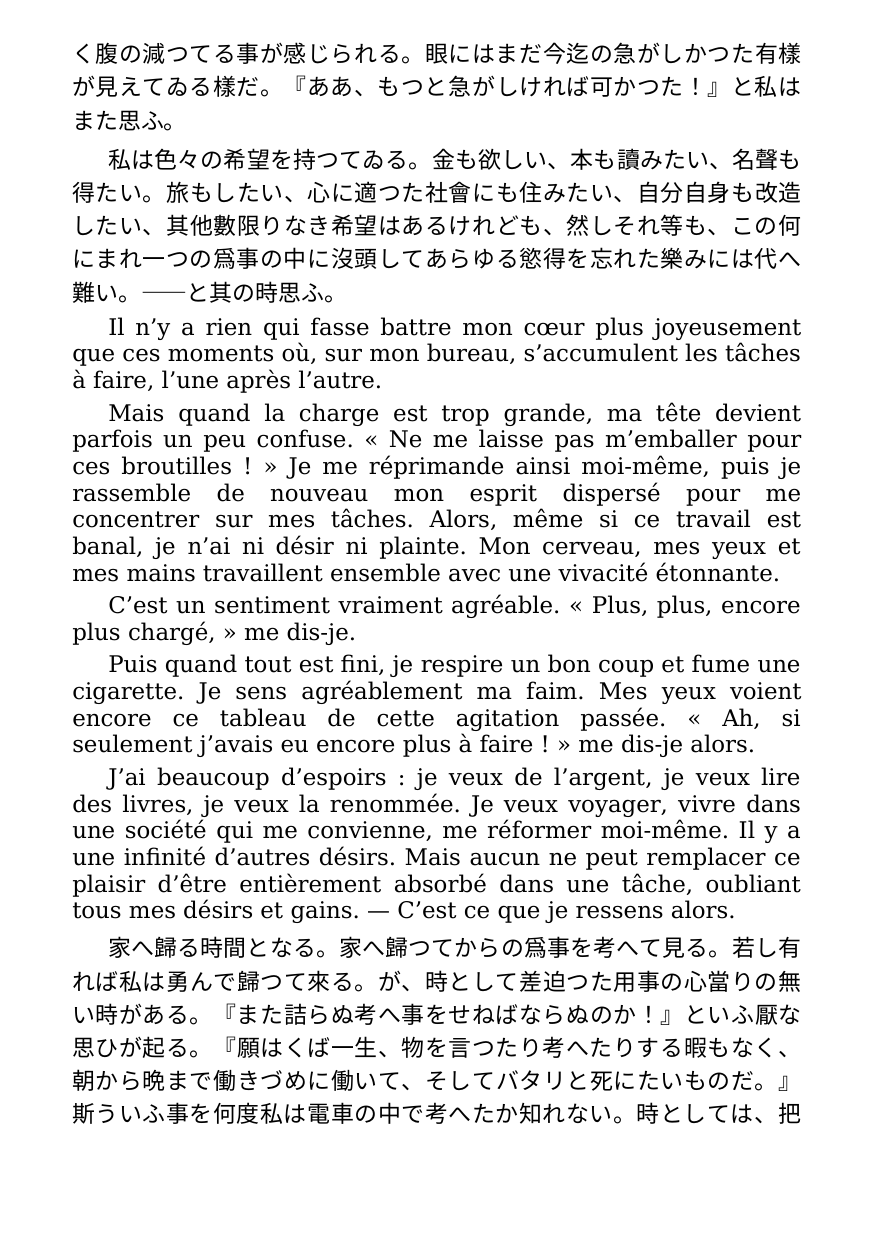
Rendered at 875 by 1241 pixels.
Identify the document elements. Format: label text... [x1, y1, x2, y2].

text Mais quand la charge est trop grande, ma tête devient parfois un peu confuse. « Ne me laisse pas m’emballer pour ces broutilles ! » Je me réprimande ainsi moi-même, puis je rassemble de nouveau mon esprit dispersé pour me concentrer sur mes tâches. Alors, même si ce travail est banal, je n’ai ni désir ni plainte. Mon cerveau, mes yeux et mes mains travaillent ensemble avec une vivacité étonnante. [72, 400, 802, 586]
text く腹の減つてる事が感じられる。眼にはまだ今迄の急がしかつた有樣が見えてゐる樣だ。『ああ、もつと急がしければ可かつた！』と私はまた思ふ。 [72, 36, 802, 136]
text 家へ歸る時間となる。家へ歸つてからの爲事を考へて見る。若し有れば私は勇んで歸つて來る。が、時として差迫つた用事の心當りの無い時がある。『また詰らぬ考へ事をせねばならぬのか！』といふ厭な思ひが起る。『願はくば一生、物を言つたり考へたりする暇もなく、朝から晩まで働きづめに働いて、そしてバタリと死にたいものだ。』斯ういふ事を何度私は電車の中で考へたか知れない。時としては、把 [72, 930, 802, 1129]
text Puis quand tout est fini, je respire un bon coup et fume une cigarette. Je sens agréablement ma faim. Mes yeux voient encore ce tableau de cette agitation passée. « Ah, si seulement j’avais eu encore plus à faire ! » me dis-je alors. [72, 652, 802, 758]
text J’ai beaucoup d’espoirs : je veux de l’argent, je veux lire des livres, je veux la renommée. Je veux voyager, vivre dans une société qui me convienne, me réformer moi-même. Il y a une infinité d’autres désirs. Mais aucun ne peut remplacer ce plaisir d’être entièrement absorbé dans une tâche, oubliant tous mes désirs et gains. — C’est ce que je ressens alors. [72, 764, 802, 924]
text 私は色々の希望を持つてゐる。金も欲しい、本も讀みたい、名聲も得たい。旅もしたい、心に適つた社會にも住みたい、自分自身も改造したい、其他數限りなき希望はあるけれども、然しそれ等も、この何にまれ一つの爲事の中に沒頭してあらゆる慾得を忘れた樂みには代へ難い。――と其の時思ふ。 [72, 142, 802, 308]
text Il n’y a rien qui fasse battre mon cœur plus joyeusement que ces moments où, sur mon bureau, s’accumulent les tâches à faire, l’une après l’autre. [72, 314, 802, 394]
text C’est un sentiment vraiment agréable. « Plus, plus, encore plus chargé, » me dis-je. [72, 592, 802, 646]
